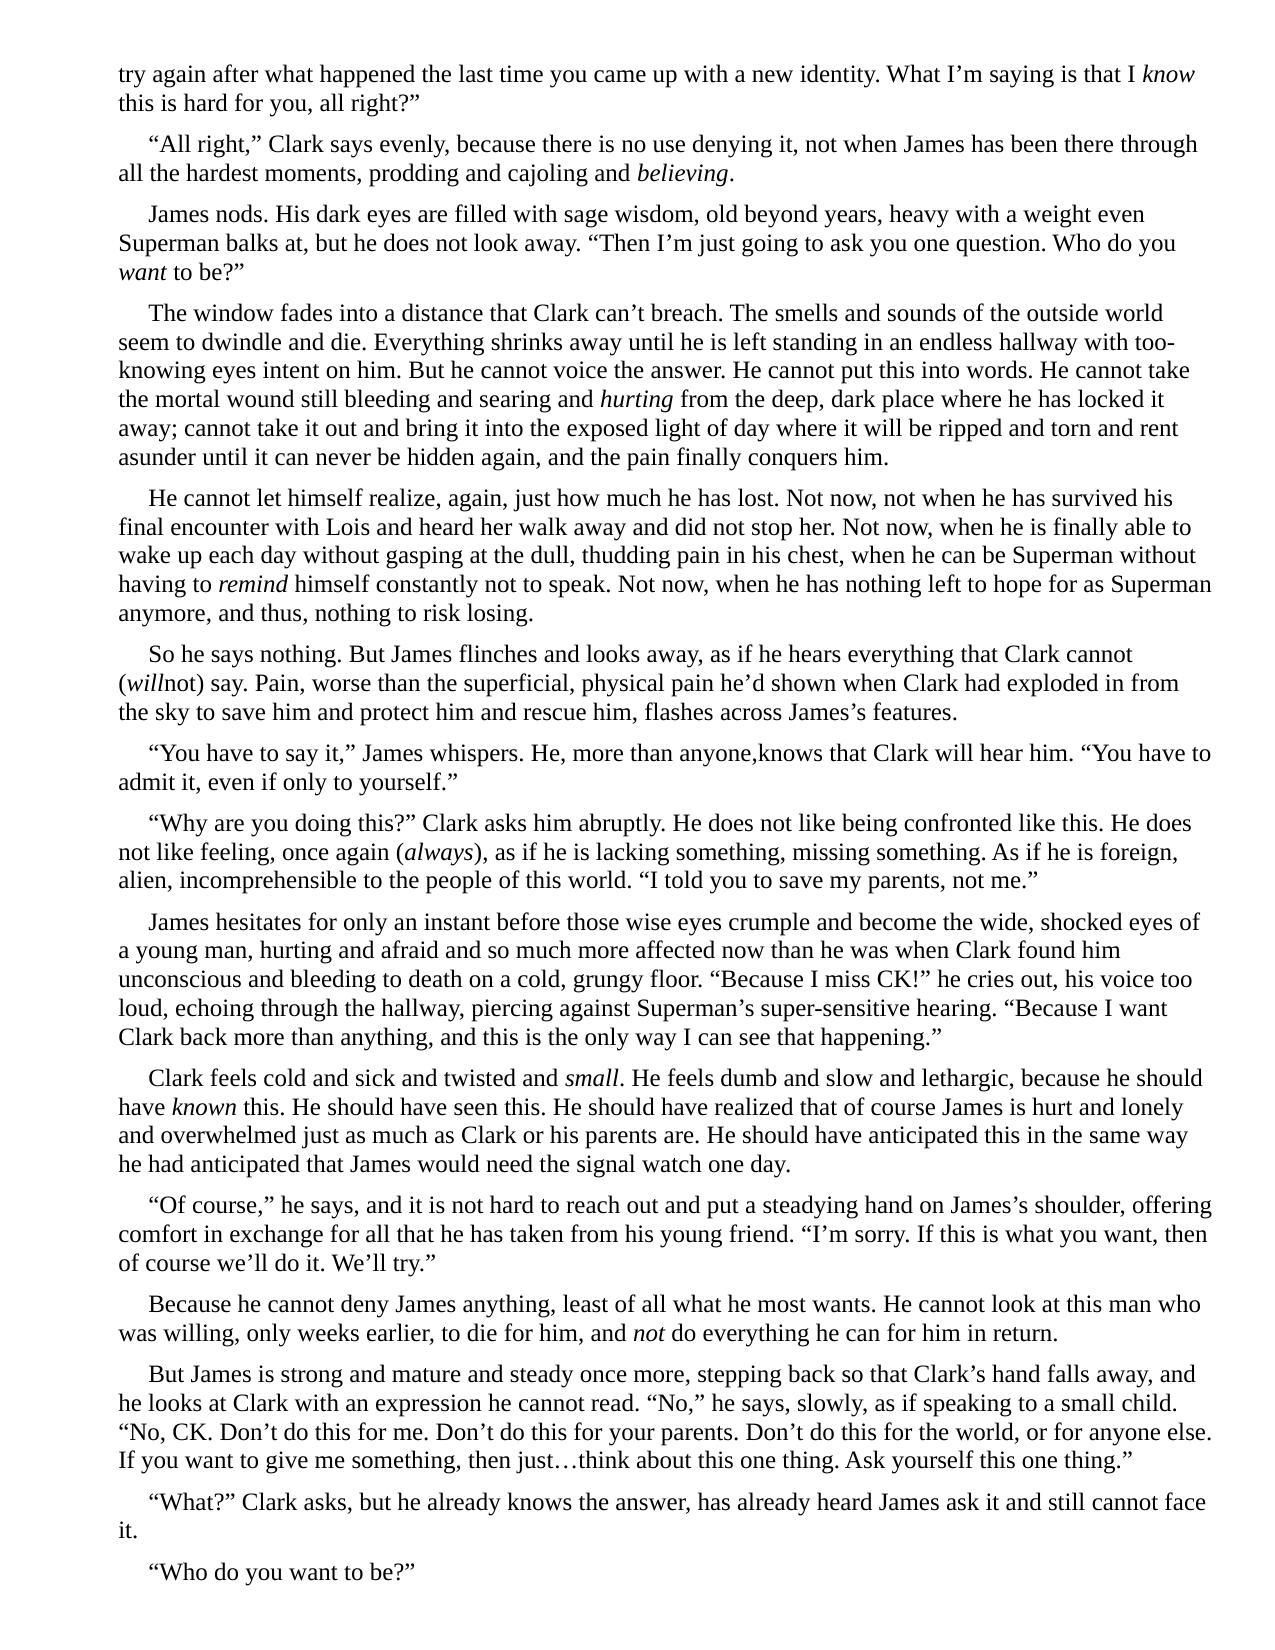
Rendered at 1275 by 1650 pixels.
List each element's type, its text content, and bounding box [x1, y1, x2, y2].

text So he says nothing. But James flinches and looks away, as if he hears everything that Clark cannot (willnot) say. Pain, worse than the superficial, physical pain he’d shown when Clark had exploded in from the sky to save him and protect him and rescue him, flashes across James’s features. [118, 639, 1216, 725]
text try again after what happened the last time you came up with a new identity. What I’m saying is that I know this is hard for you, all right?” [118, 59, 1216, 117]
text Clark feels cold and sick and twisted and small. He feels dumb and slow and lethargic, because he should have known this. He should have seen this. He should have realized that of course James is hurt and lonely and overwhelmed just as much as Clark or his parents are. He should have anticipated this in the same way he had anticipated that James would need the signal watch one day. [118, 1063, 1216, 1178]
text “Why are you doing this?” Clark asks him abruptly. He does not like being confronted like this. He does not like feeling, once again (always), as if he is lacking something, missing something. As if he is foreign, alien, incomprehensible to the people of this world. “I told you to save my parents, not me.” [118, 808, 1216, 894]
text He cannot let himself realize, again, just how much he has lost. Not now, not when he has survived his final encounter with Lois and heard her walk away and did not stop her. Not now, when he is finally able to wake up each day without gasping at the dull, thudding pain in his chest, when he can be Superman without having to remind himself constantly not to speak. Not now, when he has nothing left to hope for as Superman anymore, and thus, nothing to risk losing. [118, 483, 1216, 627]
text Because he cannot deny James anything, least of all what he most wants. He cannot look at this man who was willing, only weeks earlier, to die for him, and not do everything he can for him in return. [118, 1289, 1216, 1347]
text “Of course,” he says, and it is not hard to reach out and put a steadying hand on James’s shoulder, offering comfort in exchange for all that he has taken from his young friend. “I’m sorry. If this is what you want, then of course we’ll do it. We’ll try.” [118, 1190, 1216, 1277]
text “Who do you want to be?” [118, 1557, 1216, 1585]
text “All right,” Clark says evenly, because there is no use denying it, not when James has been there through all the hardest moments, prodding and cajoling and believing. [118, 129, 1216, 187]
text “What?” Clark asks, but he already knows the answer, has already heard James ask it and still cannot face it. [118, 1487, 1216, 1544]
text But James is strong and mature and steady once more, stepping back so that Clark’s hand falls away, and he looks at Clark with an expression he cannot read. “No,” he says, slowly, as if speaking to a small child. “No, CK. Don’t do this for me. Don’t do this for your parents. Don’t do this for the world, or for anyone else. If you want to give me something, then just…think about this one thing. Ask yourself this one thing.” [118, 1359, 1216, 1474]
text The window fades into a distance that Clark can’t breach. The smells and sounds of the outside world seem to dwindle and die. Everything shrinks away until he is left standing in an endless hallway with too-knowing eyes intent on him. But he cannot voice the answer. He cannot put this into words. He cannot take the mortal wound still bleeding and searing and hurting from the deep, dark place where he has locked it away; cannot take it out and bring it into the exposed light of day where it will be ripped and torn and rent asunder until it can never be hidden again, and the pain finally conquers him. [118, 298, 1216, 470]
text “You have to say it,” James whispers. He, more than anyone,knows that Clark will hear him. “You have to admit it, even if only to yourself.” [118, 738, 1216, 795]
text James nods. His dark eyes are filled with sage wisdom, old beyond years, heavy with a weight even Superman balks at, but he does not look away. “Then I’m just going to ask you one question. Who do you want to be?” [118, 199, 1216, 285]
text James hesitates for only an instant before those wise eyes crumple and become the wide, shocked eyes of a young man, hurting and afraid and so much more affected now than he was when Clark found him unconscious and bleeding to death on a cold, grungy floor. “Because I miss CK!” he cries out, his voice too loud, echoing through the hallway, piercing against Superman’s super-sensitive hearing. “Because I want Clark back more than anything, and this is the only way I can see that happening.” [118, 907, 1216, 1050]
